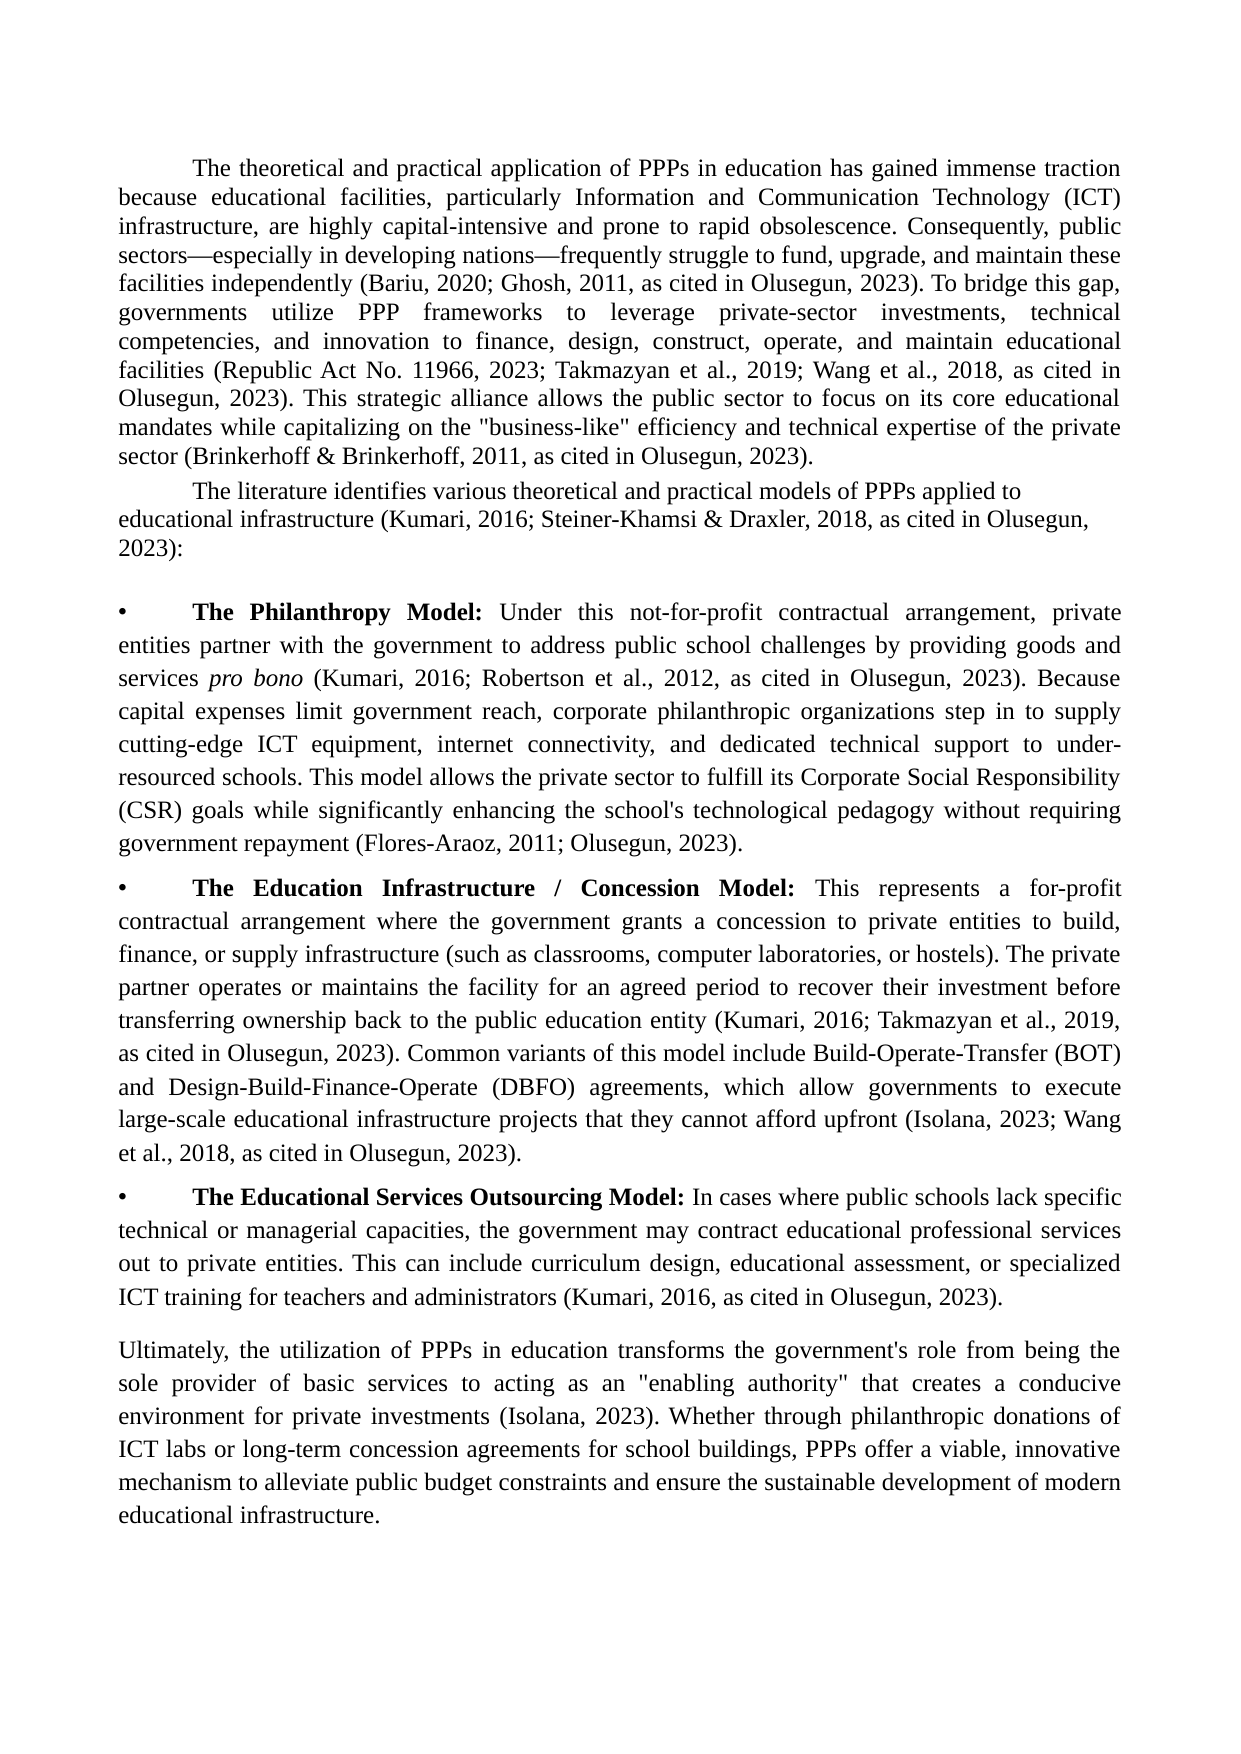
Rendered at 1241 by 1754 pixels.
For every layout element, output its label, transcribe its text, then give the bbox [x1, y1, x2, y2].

list The Education Infrastructure / Concession Model: This represents a for-profit contractual arrangement where the government grants a concession to private entities to build, finance, or supply infrastructure (such as classrooms, computer laboratories, or hostels). The private partner operates or maintains the facility for an agreed period to recover their investment before transferring ownership back to the public education entity (Kumari, 2016; Takmazyan et al., 2019, as cited in Olusegun, 2023). Common variants of this model include Build-Operate-Transfer (BOT) and Design-Build-Finance-Operate (DBFO) agreements, which allow governments to execute large-scale educational infrastructure projects that they cannot afford upfront (Isolana, 2023; Wang et al., 2018, as cited in Olusegun, 2023). [118, 873, 1122, 1166]
text Ultimately, the utilization of PPPs in education transforms the government's role from being the sole provider of basic services to acting as an "enabling authority" that creates a conducive environment for private investments (Isolana, 2023). Whether through philanthropic donations of ICT labs or long-term concession agreements for school buildings, PPPs offer a viable, innovative mechanism to alleviate public budget constraints and ensure the sustainable development of modern educational infrastructure. [118, 1335, 1122, 1529]
text The theoretical and practical application of PPPs in education has gained immense traction because educational facilities, particularly Information and Communication Technology (ICT) infrastructure, are highly capital-intensive and prone to rapid obsolescence. Consequently, public sectors—especially in developing nations—frequently struggle to fund, upgrade, and maintain these facilities independently (Bariu, 2020; Ghosh, 2011, as cited in Olusegun, 2023). To bridge this gap, governments utilize PPP frameworks to leverage private-sector investments, technical competencies, and innovation to finance, design, construct, operate, and maintain educational facilities (Republic Act No. 11966, 2023; Takmazyan et al., 2019; Wang et al., 2018, as cited in Olusegun, 2023). This strategic alliance allows the public sector to focus on its core educational mandates while capitalizing on the "business-like" efficiency and technical expertise of the private sector (Brinkerhoff & Brinkerhoff, 2011, as cited in Olusegun, 2023). [118, 153, 1122, 470]
list The Philanthropy Model: Under this not-for-profit contractual arrangement, private entities partner with the government to address public school challenges by providing goods and services pro bono (Kumari, 2016; Robertson et al., 2012, as cited in Olusegun, 2023). Because capital expenses limit government reach, corporate philanthropic organizations step in to supply cutting-edge ICT equipment, internet connectivity, and dedicated technical support to under-resourced schools. This model allows the private sector to fulfill its Corporate Social Responsibility (CSR) goals while significantly enhancing the school's technological pedagogy without requiring government repayment (Flores-Araoz, 2011; Olusegun, 2023). [118, 597, 1122, 857]
text The literature identifies various theoretical and practical models of PPPs applied to educational infrastructure (Kumari, 2016; Steiner-Khamsi & Draxler, 2018, as cited in Olusegun, 2023): [118, 476, 1122, 562]
list The Educational Services Outsourcing Model: In cases where public schools lack specific technical or managerial capacities, the government may contract educational professional services out to private entities. This can include curriculum design, educational assessment, or specialized ICT training for teachers and administrators (Kumari, 2016, as cited in Olusegun, 2023). [118, 1182, 1122, 1310]
